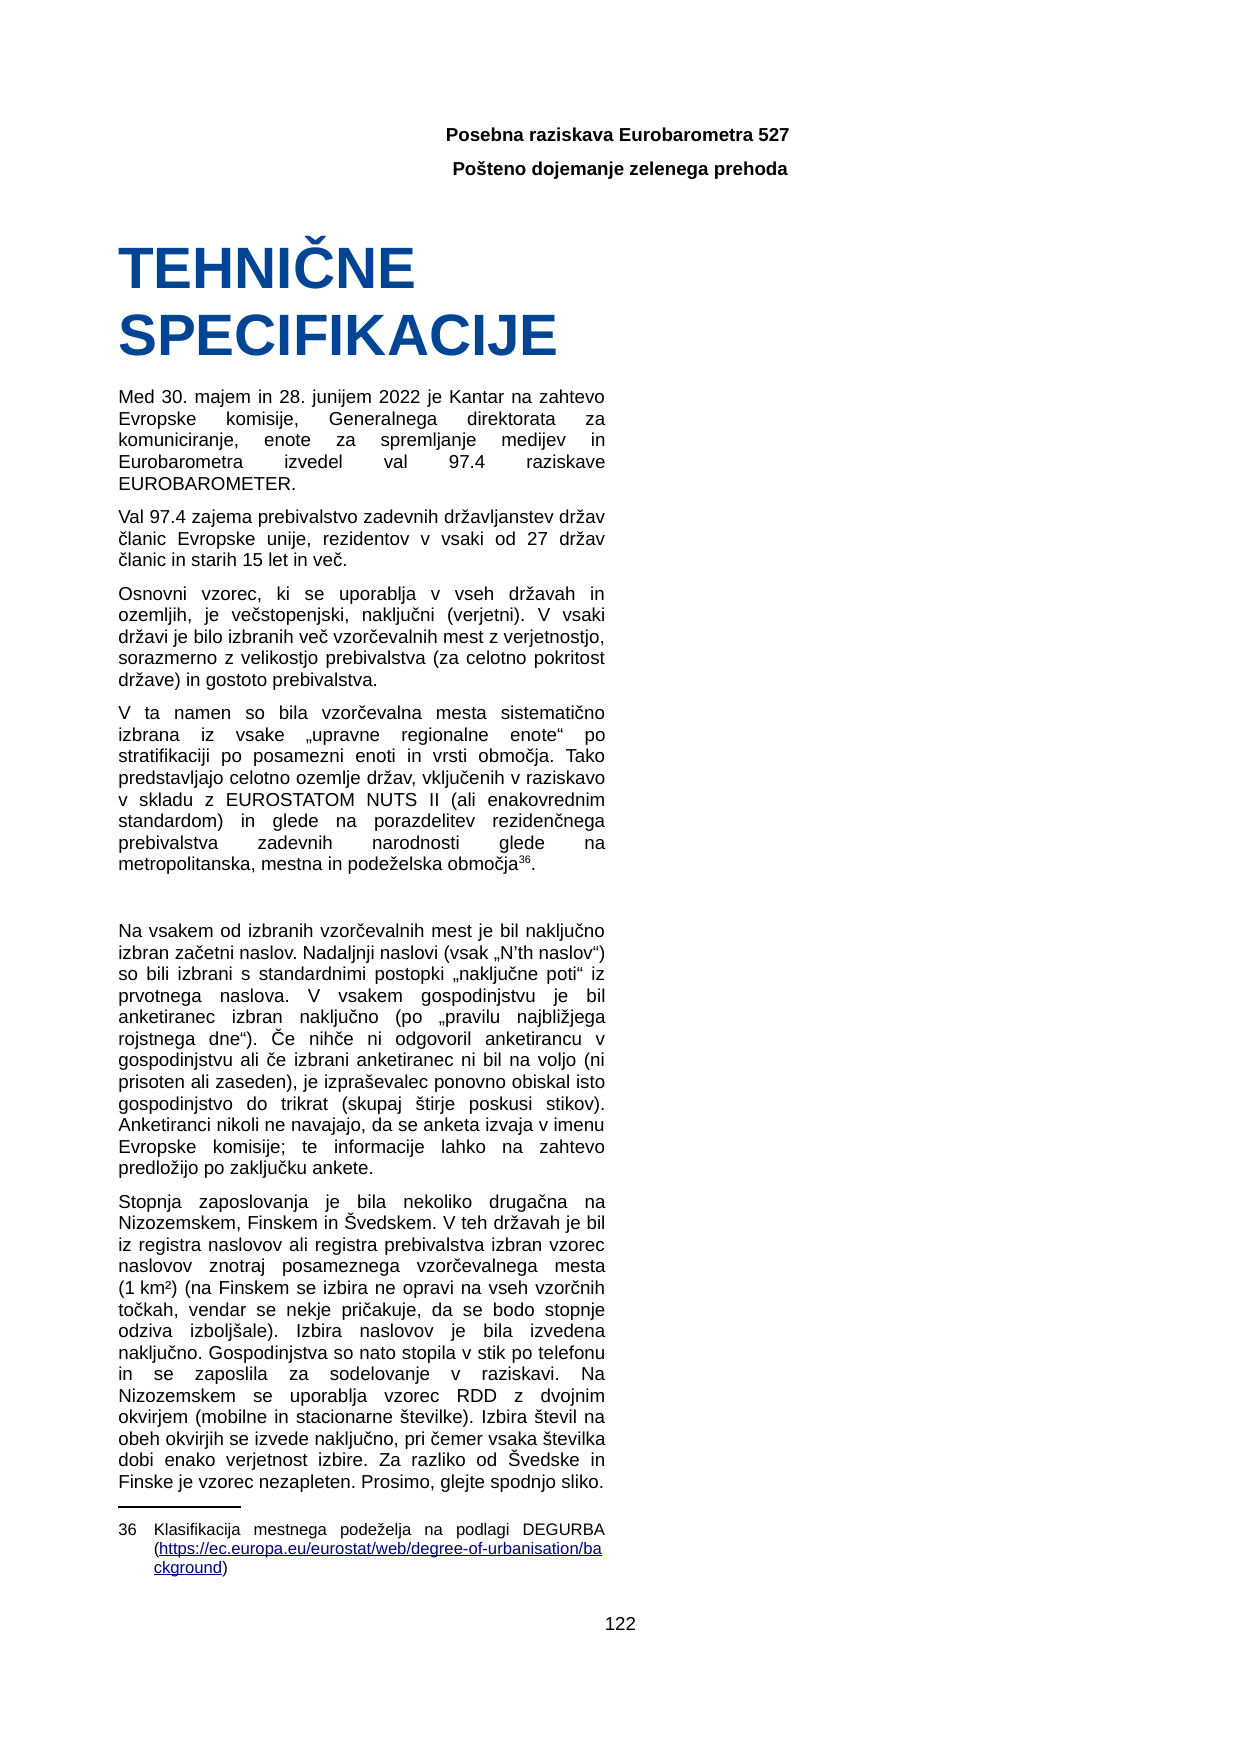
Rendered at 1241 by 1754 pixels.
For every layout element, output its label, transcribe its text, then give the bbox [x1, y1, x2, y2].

text V ta namen so bila vzorčevalna mesta sistematično izbrana iz vsake „upravne regionalne enote“ po stratifikaciji po posamezni enoti in vrsti območja. Tako predstavljajo celotno ozemlje držav, vključenih v raziskavo v skladu z EUROSTATOM NUTS II (ali enakovrednim standardom) in glede na porazdelitev rezidenčnega prebivalstva zadevnih narodnosti glede na metropolitanska, mestna in podeželska območja. [118, 702, 605, 874]
text Osnovni vzorec, ki se uporablja v vseh državah in ozemljih, je večstopenjski, naključni (verjetni). V vsaki državi je bilo izbranih več vzorčevalnih mest z verjetnostjo, sorazmerno z velikostjo prebivalstva (za celotno pokritost države) in gostoto prebivalstva. [118, 582, 605, 690]
text Stopnja zaposlovanja je bila nekoliko drugačna na Nizozemskem, Finskem in Švedskem. V teh državah je bil iz registra naslovov ali registra prebivalstva izbran vzorec naslovov znotraj posameznega vzorčevalnega mesta (1 km²) (na Finskem se izbira ne opravi na vseh vzorčnih točkah, vendar se nekje pričakuje, da se bodo stopnje odziva izboljšale). Izbira naslovov je bila izvedena naključno. Gospodinjstva so nato stopila v stik po telefonu in se zaposlila za sodelovanje v raziskavi. Na Nizozemskem se uporablja vzorec RDD z dvojnim okvirjem (mobilne in stacionarne številke). Izbira števil na obeh okvirjih se izvede naključno, pri čemer vsaka številka dobi enako verjetnost izbire. Za razliko od Švedske in Finske je vzorec nezapleten. Prosimo, glejte spodnjo sliko. [118, 1191, 605, 1492]
text Na vsakem od izbranih vzorčevalnih mest je bil naključno izbran začetni naslov. Nadaljnji naslovi (vsak „N’th naslov“) so bili izbrani s standardnimi postopki „naključne poti“ iz prvotnega naslova. V vsakem gospodinjstvu je bil anketiranec izbran naključno (po „pravilu najbližjega rojstnega dne“). Če nihče ni odgovoril anketirancu v gospodinjstvu ali če izbrani anketiranec ni bil na voljo (ni prisoten ali zaseden), je izpraševalec ponovno obiskal isto gospodinjstvo do trikrat (skupaj štirje poskusi stikov). Anketiranci nikoli ne navajajo, da se anketa izvaja v imenu Evropske komisije; te informacije lahko na zahtevo predložijo po zaključku ankete. [118, 920, 605, 1179]
text Med 30. majem in 28. junijem 2022 je Kantar na zahtevo Evropske komisije, Generalnega direktorata za komuniciranje, enote za spremljanje medijev in Eurobarometra izvedel val 97.4 raziskave EUROBAROMETER. [118, 386, 605, 494]
text Klasifikacija mestnega podeželja na podlagi DEGURBA (https://ec.europa.eu/eurostat/web/degree-of-urbanisation/background) [118, 1519, 605, 1577]
subtitle TEHNIČNE SPECIFIKACIJE [118, 233, 605, 368]
text Val 97.4 zajema prebivalstvo zadevnih državljanstev držav članic Evropske unije, rezidentov v vsaki od 27 držav članic in starih 15 let in več. [118, 506, 605, 571]
